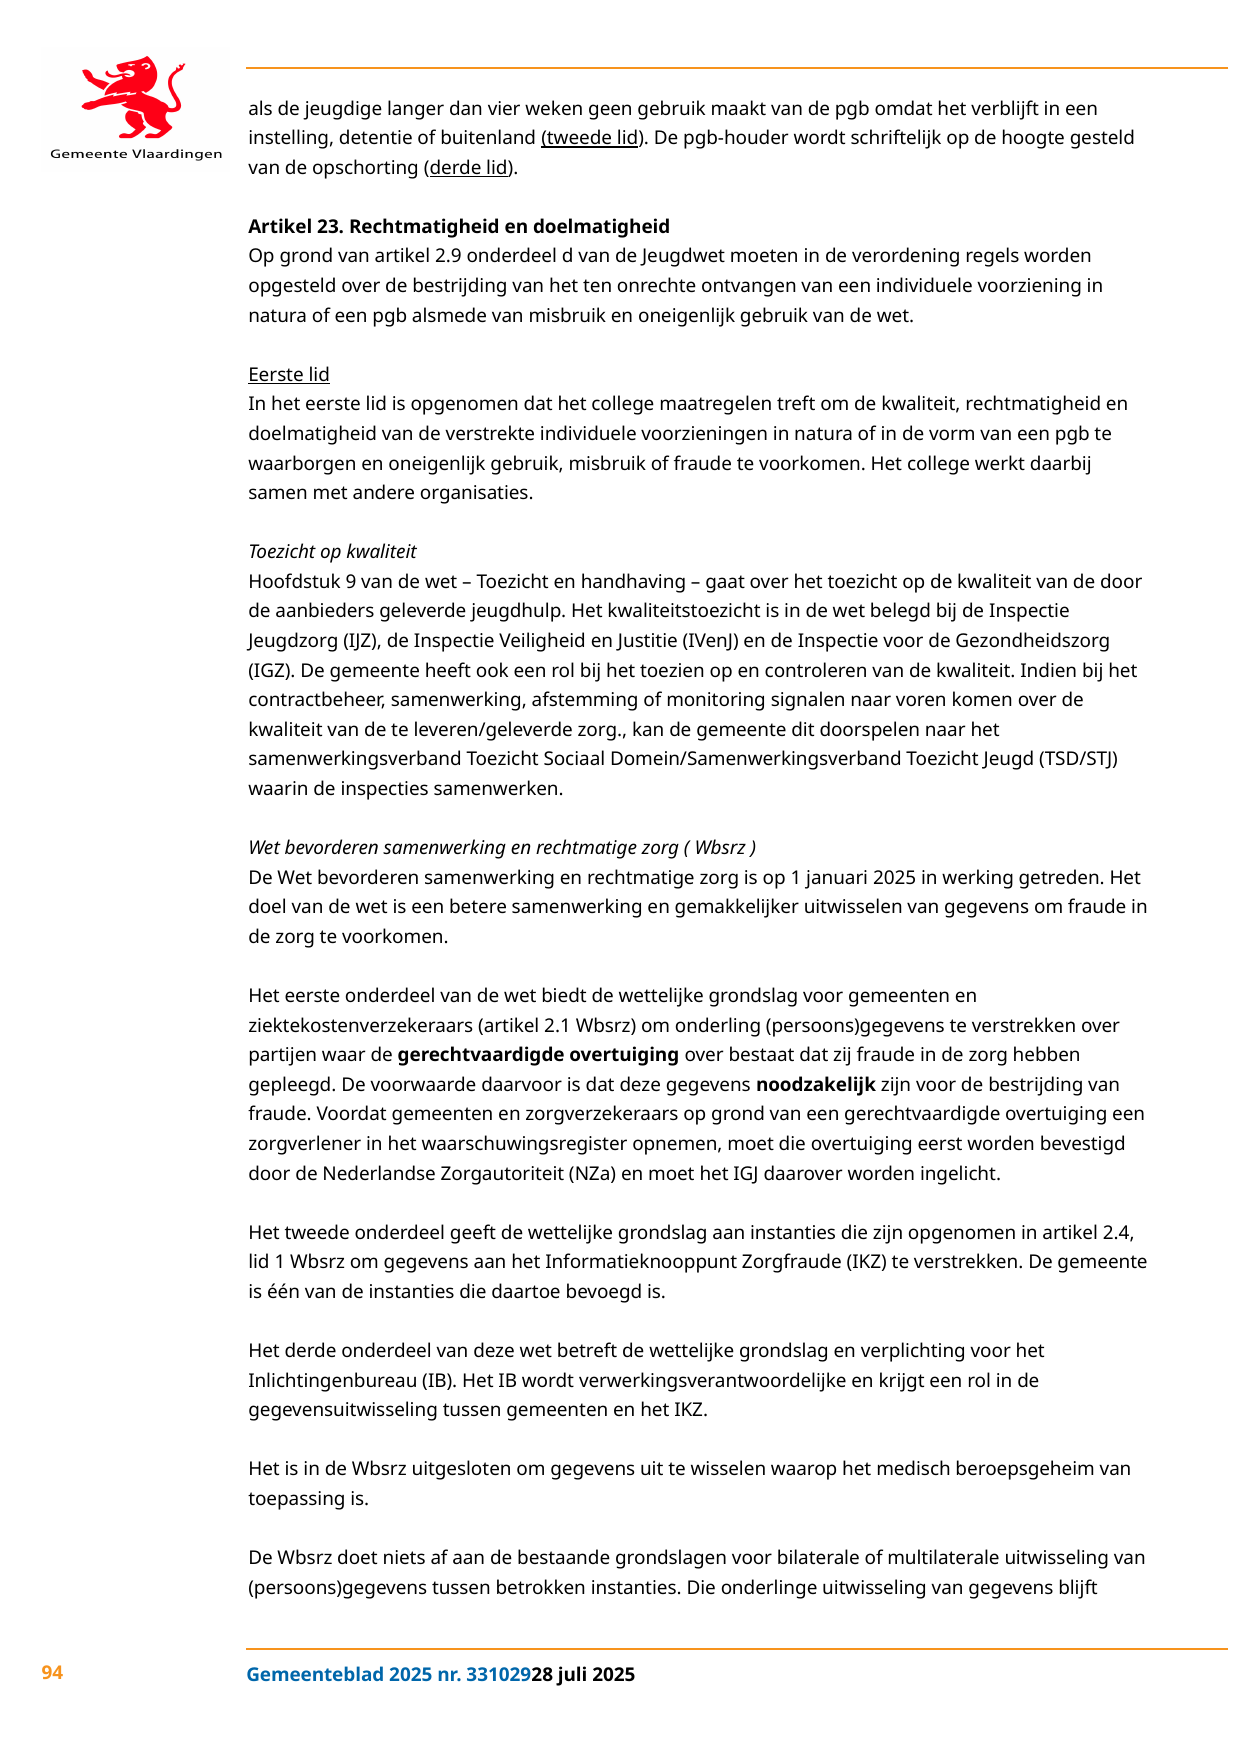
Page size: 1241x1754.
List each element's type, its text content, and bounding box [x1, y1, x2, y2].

text Hoofdstuk 9 van de wet – Toezicht en handhaving – gaat over het toezicht op de kwaliteit van de door de aanbieders geleverde jeugdhulp. Het kwaliteitstoezicht is in de wet belegd bij de Inspectie Jeugdzorg (IJZ), de Inspectie Veiligheid en Justitie (IVenJ) en de Inspectie voor de Gezondheidszorg (IGZ). De gemeente heeft ook een rol bij het toezien op en controleren van de kwaliteit. Indien bij het contractbeheer, samenwerking, afstemming of monitoring signalen naar voren komen over de kwaliteit van de te leveren/geleverde zorg., kan de gemeente dit doorspelen naar het samenwerkingsverband Toezicht Sociaal Domein/Samenwerkingsverband Toezicht Jeugd (TSD/STJ) waarin de inspecties samenwerken. [248, 568, 1152, 801]
text Artikel 23. Rechtmatigheid en doelmatigheid [248, 213, 1152, 239]
text Het eerste onderdeel van de wet biedt de wettelijke grondslag voor gemeenten en ziektekostenverzekeraars (artikel 2.1 Wbsrz) om onderling (persoons)gegevens te verstrekken over partijen waar de gerechtvaardigde overtuiging over bestaat dat zij fraude in de zorg hebben gepleegd. De voorwaarde daarvoor is dat deze gegevens noodzakelijk zijn voor de bestrijding van fraude. Voordat gemeenten en zorgverzekeraars op grond van een gerechtvaardigde overtuiging een zorgverlener in het waarschuwingsregister opnemen, moet die overtuiging eerst worden bevestigd door de Nederlandse Zorgautoriteit (NZa) en moet het IGJ daarover worden ingelicht. [248, 982, 1152, 1186]
text In het eerste lid is opgenomen dat het college maatregelen treft om de kwaliteit, rechtmatigheid en doelmatigheid van de verstrekte individuele voorzieningen in natura of in de vorm van een pgb te waarborgen en oneigenlijk gebruik, misbruik of fraude te voorkomen. Het college werkt daarbij samen met andere organisaties. [248, 391, 1152, 505]
text Op grond van artikel 2.9 onderdeel d van de Jeugdwet moeten in de verordening regels worden opgesteld over de bestrijding van het ten onrechte ontvangen van een individuele voorziening in natura of een pgb alsmede van misbruik en oneigenlijk gebruik van de wet. [248, 243, 1152, 328]
text De Wbsrz doet niets af aan de bestaande grondslagen voor bilaterale of multilaterale uitwisseling van (persoons)gegevens tussen betrokken instanties. Die onderlinge uitwisseling van gegevens blijft [248, 1544, 1152, 1600]
text als de jeugdige langer dan vier weken geen gebruik maakt van de pgb omdat het verblijft in een instelling, detentie of buitenland (tweede lid). De pgb-houder wordt schriftelijk op de hoogte gesteld van de opschorting (derde lid). [248, 95, 1152, 180]
text Het derde onderdeel van deze wet betreft de wettelijke grondslag en verplichting voor het Inlichtingenbureau (IB). Het IB wordt verwerkingsverantwoordelijke en krijgt een rol in de gegevensuitwisseling tussen gemeenten en het IKZ. [248, 1337, 1152, 1422]
text Het tweede onderdeel geeft de wettelijke grondslag aan instanties die zijn opgenomen in artikel 2.4, lid 1 Wbsrz om gegevens aan het Informatieknooppunt Zorgfraude (IKZ) te verstrekken. De gemeente is één van de instanties die daartoe bevoegd is. [248, 1219, 1152, 1304]
text Eerste lid [248, 361, 1152, 387]
picture [41, 47, 231, 172]
text Toezicht op kwaliteit [248, 538, 1152, 564]
text De Wet bevorderen samenwerking en rechtmatige zorg is op 1 januari 2025 in werking getreden. Het doel van de wet is een betere samenwerking en gemakkelijker uitwisselen van gegevens om fraude in de zorg te voorkomen. [248, 864, 1152, 949]
text Wet bevorderen samenwerking en rechtmatige zorg ( Wbsrz ) [248, 834, 1152, 860]
text Het is in de Wbsrz uitgesloten om gegevens uit te wisselen waarop het medisch beroepsgeheim van toepassing is. [248, 1456, 1152, 1511]
